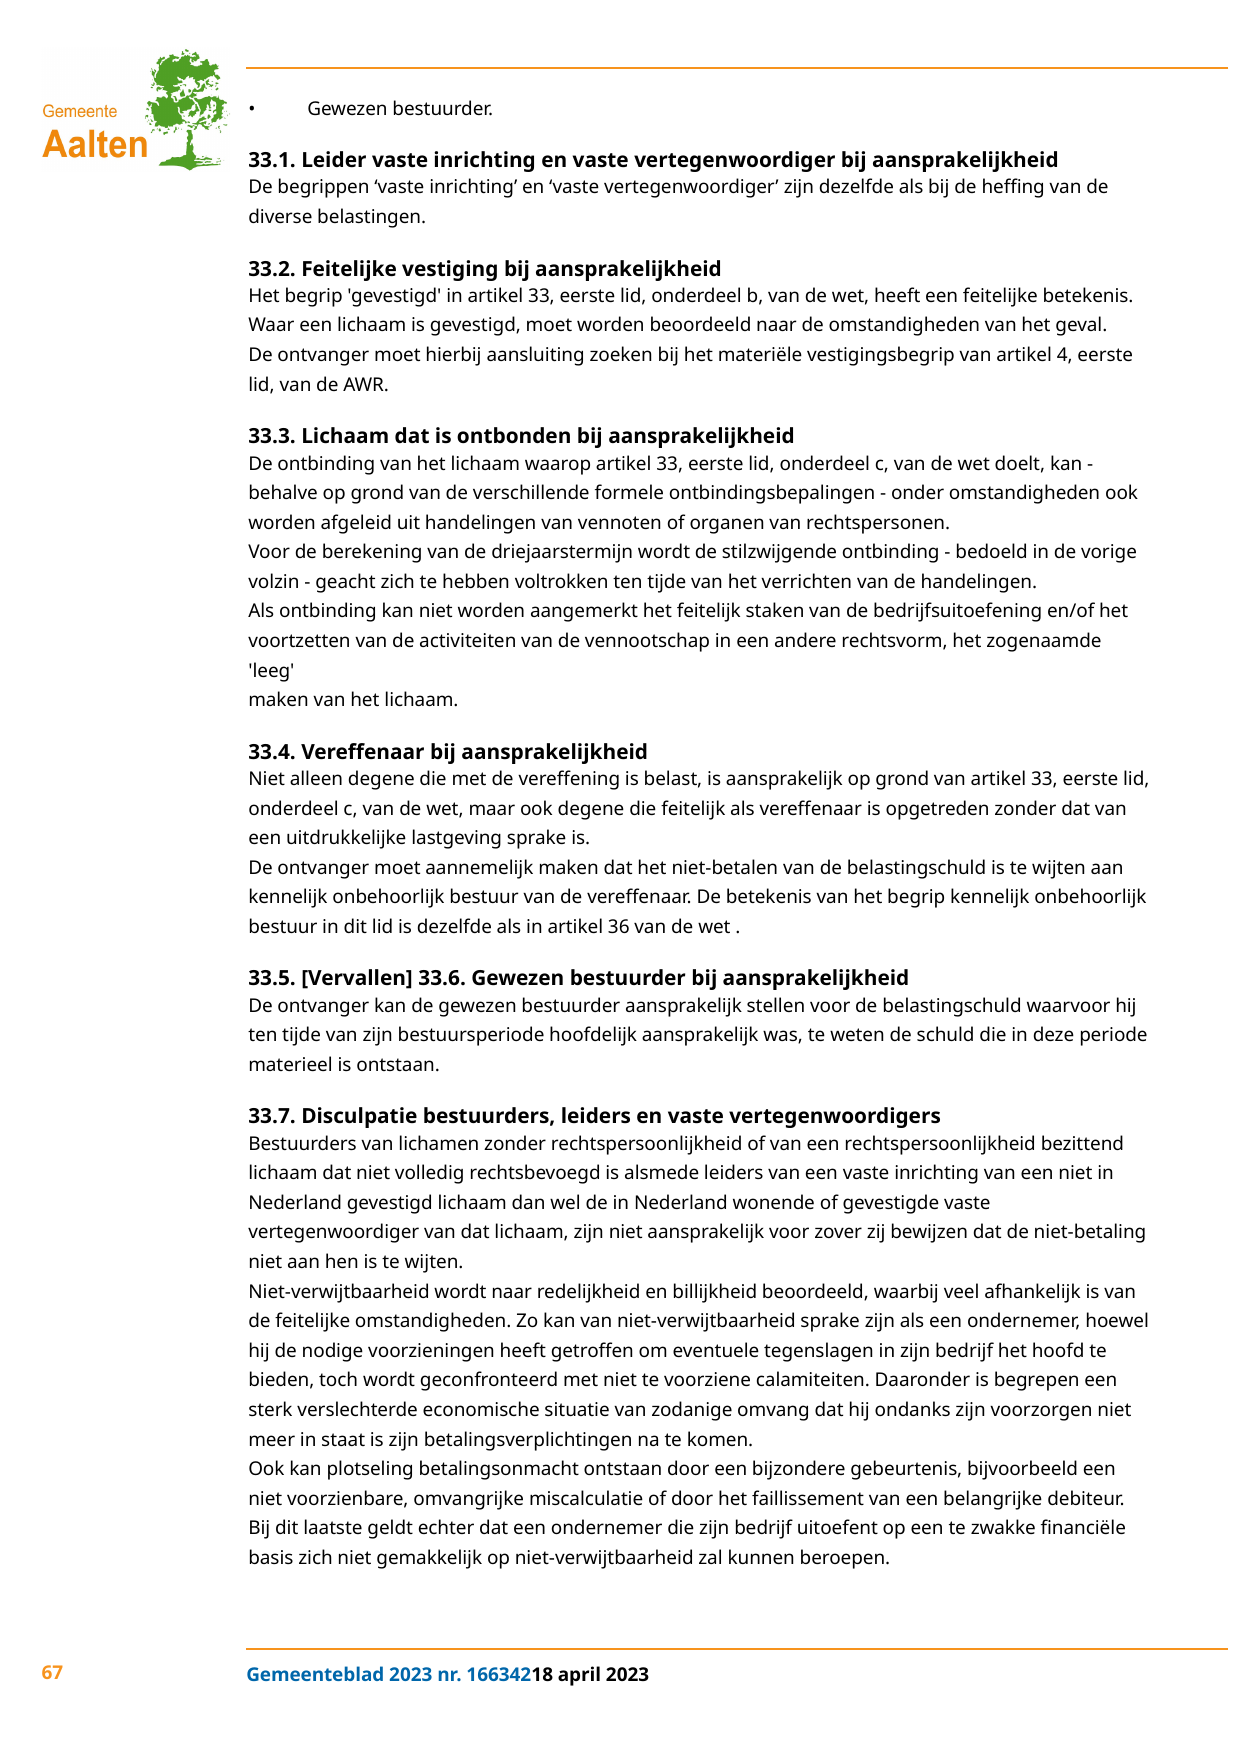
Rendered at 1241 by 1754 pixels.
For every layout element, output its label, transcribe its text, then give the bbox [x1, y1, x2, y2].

text onderdeel c, van de wet, maar ook degene die feitelijk als vereffenaar is opgetreden zonder dat van een uitdrukkelijke lastgeving sprake is. [248, 795, 1152, 850]
text Het begrip 'gevestigd' in artikel 33, eerste lid, onderdeel b, van de wet, heeft een feitelijke betekenis. Waar een lichaam is gevestigd, moet worden beoordeeld naar de omstandigheden van het geval. [248, 282, 1152, 337]
text Als ontbinding kan niet worden aangemerkt het feitelijk staken van de bedrijfsuitoefening en/of het [248, 598, 1152, 623]
text Bestuurders van lichamen zonder rechtspersoonlijkheid of van een rechtspersoonlijkheid bezittend lichaam dat niet volledig rechtsbevoegd is alsmede leiders van een vaste inrichting van een niet in Nederland gevestigd lichaam dan wel de in Nederland wonende of gevestigde vaste vertegenwoordiger van dat lichaam, zijn niet aansprakelijk voor zover zij bewijzen dat de niet-betaling niet aan hen is te wijten. [248, 1130, 1152, 1274]
picture [41, 47, 231, 172]
text 33.7. Disculpatie bestuurders, leiders en vaste vertegenwoordigers [248, 1102, 1152, 1130]
text De ontvanger moet aannemelijk maken dat het niet-betalen van de belastingschuld is te wijten aan kennelijk onbehoorlijk bestuur van de vereffenaar. De betekenis van het begrip kennelijk onbehoorlijk bestuur in dit lid is dezelfde als in artikel 36 van de wet . [248, 854, 1152, 939]
text Niet alleen degene die met de vereffening is belast, is aansprakelijk op grond van artikel 33, eerste lid, [248, 765, 1152, 791]
text Voor de berekening van de driejaarstermijn wordt de stilzwijgende ontbinding - bedoeld in de vorige volzin - geacht zich te hebben voltrokken ten tijde van het verrichten van de handelingen. [248, 538, 1152, 594]
text 33.3. Lichaam dat is ontbonden bij aansprakelijkheid [248, 421, 1152, 450]
text maken van het lichaam. [248, 686, 1152, 712]
text 33.4. Vereffenaar bij aansprakelijkheid [248, 737, 1152, 765]
text 33.5. [Vervallen] 33.6. Gewezen bestuurder bij aansprakelijkheid [248, 963, 1152, 992]
list Gewezen bestuurder. [248, 95, 1152, 121]
text De ontvanger moet hierbij aansluiting zoeken bij het materiële vestigingsbegrip van artikel 4, eerste lid, van de AWR. [248, 341, 1152, 397]
text De ontvanger kan de gewezen bestuurder aansprakelijk stellen voor de belastingschuld waarvoor hij ten tijde van zijn bestuursperiode hoofdelijk aansprakelijk was, te weten de schuld die in deze periode materieel is ontstaan. [248, 992, 1152, 1077]
text 33.2. Feitelijke vestiging bij aansprakelijkheid [248, 254, 1152, 282]
text Ook kan plotseling betalingsonmacht ontstaan door een bijzondere gebeurtenis, bijvoorbeeld een niet voorzienbare, omvangrijke miscalculatie of door het faillissement van een belangrijke debiteur. Bij dit laatste geldt echter dat een ondernemer die zijn bedrijf uitoefent op een te zwakke financiële basis zich niet gemakkelijk op niet-verwijtbaarheid zal kunnen beroepen. [248, 1455, 1152, 1570]
text 33.1. Leider vaste inrichting en vaste vertegenwoordiger bij aansprakelijkheid [248, 145, 1152, 174]
text Niet-verwijtbaarheid wordt naar redelijkheid en billijkheid beoordeeld, waarbij veel afhankelijk is van de feitelijke omstandigheden. Zo kan van niet-verwijtbaarheid sprake zijn als een ondernemer, hoewel hij de nodige voorzieningen heeft getroffen om eventuele tegenslagen in zijn bedrijf het hoofd te bieden, toch wordt geconfronteerd met niet te voorziene calamiteiten. Daaronder is begrepen een sterk verslechterde economische situatie van zodanige omvang dat hij ondanks zijn voorzorgen niet meer in staat is zijn betalingsverplichtingen na te komen. [248, 1278, 1152, 1452]
text De begrippen ‘vaste inrichting’ en ‘vaste vertegenwoordiger’ zijn dezelfde als bij de heffing van de diverse belastingen. [248, 174, 1152, 229]
text De ontbinding van het lichaam waarop artikel 33, eerste lid, onderdeel c, van de wet doelt, kan - behalve op grond van de verschillende formele ontbindingsbepalingen - onder omstandigheden ook worden afgeleid uit handelingen van vennoten of organen van rechtspersonen. [248, 450, 1152, 534]
text voortzetten van de activiteiten van de vennootschap in een andere rechtsvorm, het zogenaamde 'leeg' [248, 627, 1152, 682]
